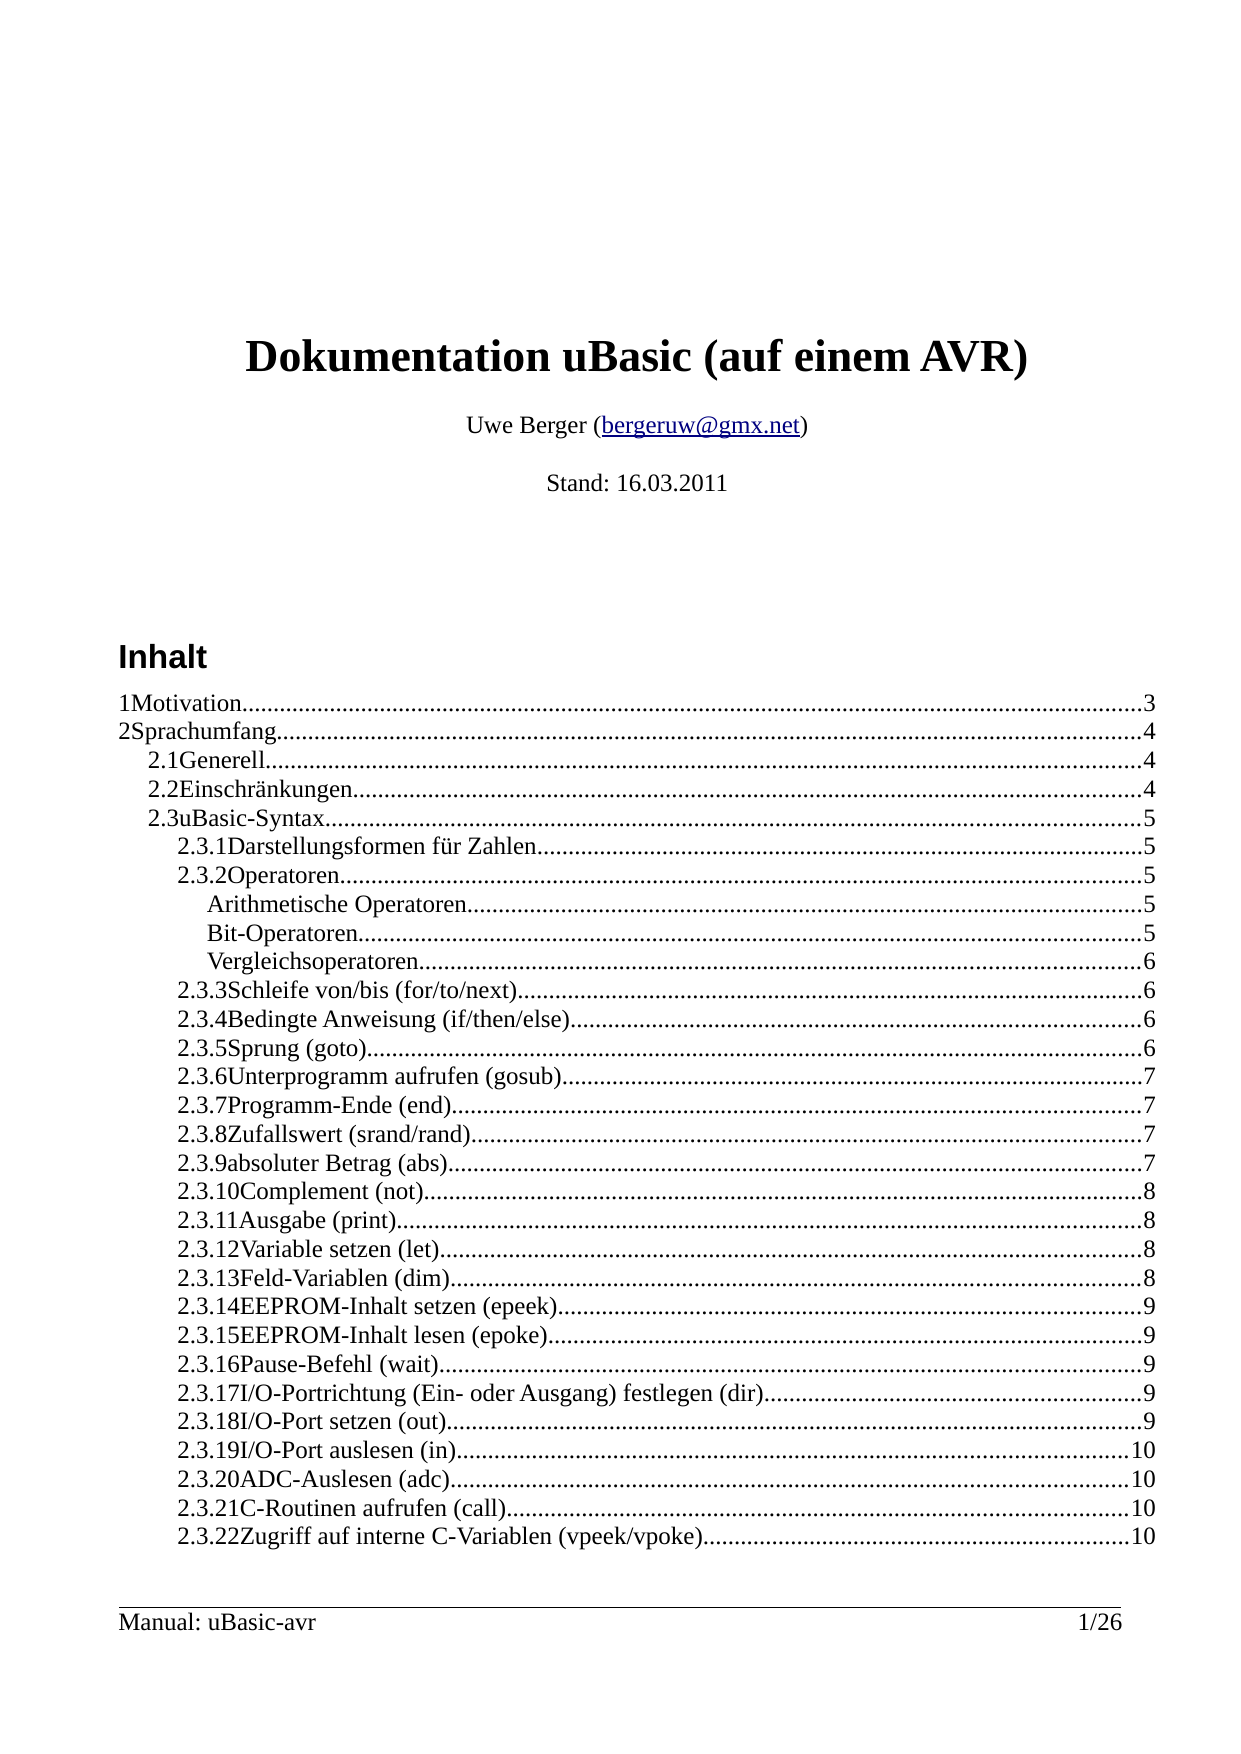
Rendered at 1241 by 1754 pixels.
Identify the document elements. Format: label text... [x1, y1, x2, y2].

text 2.3.8Zufallswert (srand/rand) 7 [177, 1119, 1156, 1148]
text Stand: 16.03.2011 [118, 468, 1156, 497]
text 1Motivation 3 [118, 688, 1156, 716]
text 2.3.1Darstellungsformen für Zahlen 5 [177, 831, 1156, 860]
text 2.3.7Programm-Ende (end) 7 [177, 1090, 1156, 1119]
text 2.3.20ADC-Auslesen (adc) 10 [177, 1464, 1156, 1493]
text 2.3.13Feld-Variablen (dim) 8 [177, 1263, 1156, 1291]
text Vergleichsoperatoren 6 [207, 946, 1156, 975]
text 2.3.3Schleife von/bis (for/to/next) 6 [177, 975, 1156, 1004]
text 2.3.17I/O-Portrichtung (Ein- oder Ausgang) festlegen (dir) 9 [177, 1378, 1156, 1406]
text 2.3.4Bedingte Anweisung (if/then/else) 6 [177, 1004, 1156, 1033]
text 2.3.2Operatoren 5 [177, 860, 1156, 889]
text 2.3.6Unterprogramm aufrufen (gosub) 7 [177, 1061, 1156, 1090]
text Bit-Operatoren 5 [207, 918, 1156, 946]
text 2.3.14EEPROM-Inhalt setzen (epeek) 9 [177, 1291, 1156, 1320]
text 2.3.5Sprung (goto) 6 [177, 1033, 1156, 1061]
text 2.3.15EEPROM-Inhalt lesen (epoke) 9 [177, 1320, 1156, 1349]
text 2.3.16Pause-Befehl (wait) 9 [177, 1349, 1156, 1378]
text Dokumentation uBasic (auf einem AVR) [118, 329, 1156, 382]
text Uwe Berger (bergeruw@gmx.net) [118, 410, 1156, 439]
text 2.3.22Zugriff auf interne C-Variablen (vpeek/vpoke) 10 [177, 1521, 1156, 1550]
text 2.1Generell 4 [148, 745, 1156, 774]
subtitle Inhalt [118, 637, 1156, 675]
text 2.3.12Variable setzen (let) 8 [177, 1234, 1156, 1263]
text 2.3.19I/O-Port auslesen (in) 10 [177, 1435, 1156, 1464]
text 2.3.9absoluter Betrag (abs) 7 [177, 1148, 1156, 1176]
text 2.3.18I/O-Port setzen (out) 9 [177, 1406, 1156, 1435]
text Arithmetische Operatoren 5 [207, 889, 1156, 918]
text 2.3.10Complement (not) 8 [177, 1176, 1156, 1205]
text 2.3.11Ausgabe (print) 8 [177, 1205, 1156, 1234]
text 2Sprachumfang 4 [118, 716, 1156, 745]
text 2.3.21C-Routinen aufrufen (call) 10 [177, 1493, 1156, 1521]
text 2.2Einschränkungen 4 [148, 774, 1156, 803]
text 2.3uBasic-Syntax 5 [148, 803, 1156, 831]
